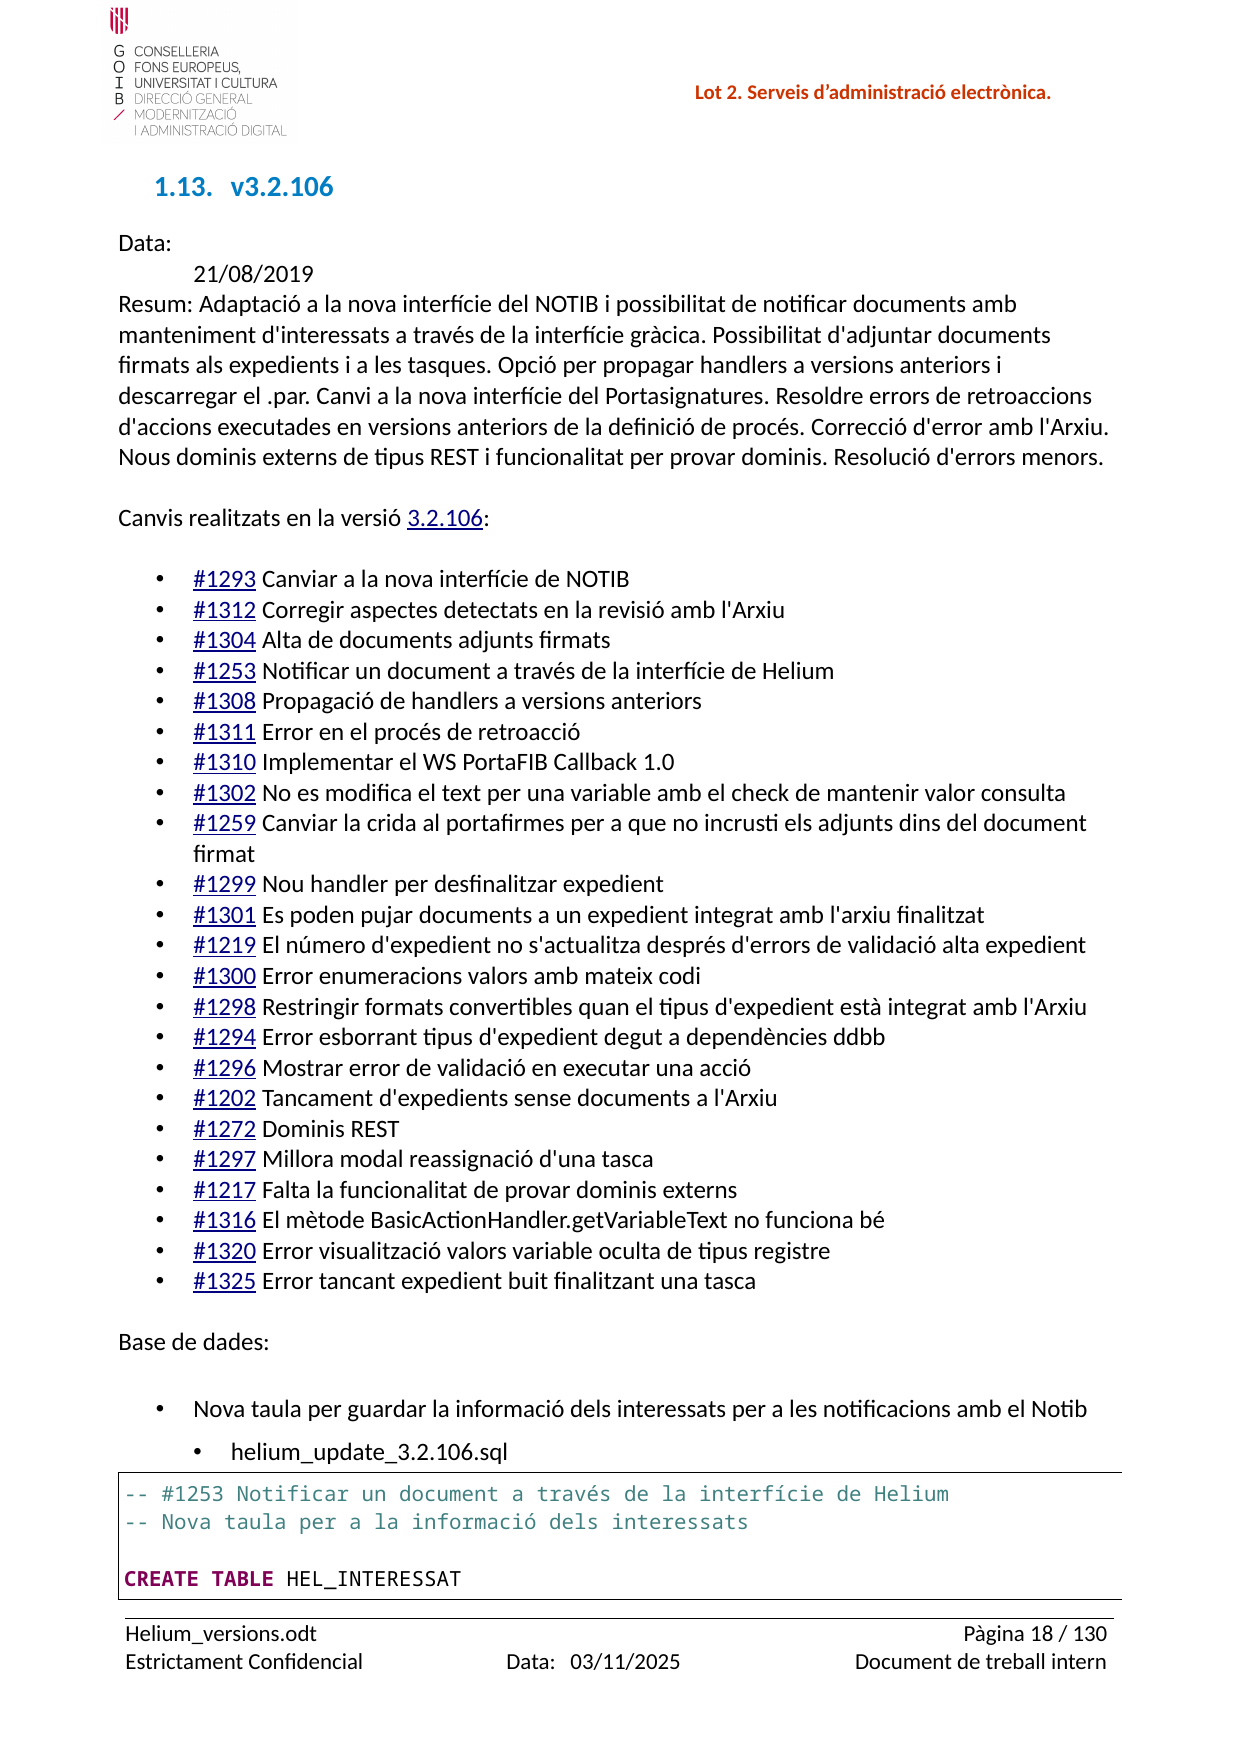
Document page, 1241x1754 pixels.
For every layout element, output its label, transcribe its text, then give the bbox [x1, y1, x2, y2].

list #1219 El número d'expedient no s'actualitza després d'errors de validació alta expedient [156, 929, 1122, 960]
text 21/08/2019 [118, 258, 1122, 289]
table_header -- #1253 Notificar un document a través de la interfície de Helium -- Nova taula per a la informació dels interessats CREATE TABLE HEL_INTERESSAT [119, 1473, 1122, 1598]
text Base de dades: [118, 1326, 1122, 1357]
list #1325 Error tancant expedient buit finalitzant una tasca [156, 1265, 1122, 1296]
text Data: [118, 228, 1122, 258]
list #1293 Canviar a la nova interfície de NOTIB [156, 563, 1122, 594]
list #1301 Es poden pujar documents a un expedient integrat amb l'arxiu finalitzat [156, 899, 1122, 929]
list #1294 Error esborrant tipus d'expedient degut a dependències ddbb [156, 1021, 1122, 1052]
list #1259 Canviar la crida al portafirmes per a que no incrusti els adjunts dins del document firmat [156, 807, 1122, 868]
list #1312 Corregir aspectes detectats en la revisió amb l'Arxiu [156, 594, 1122, 624]
list #1297 Millora modal reassignació d'una tasca [156, 1143, 1122, 1174]
list #1253 Notificar un document a través de la interfície de Helium [156, 655, 1122, 685]
list #1298 Restringir formats convertibles quan el tipus d'expedient està integrat amb l'Arxiu [156, 991, 1122, 1021]
list #1304 Alta de documents adjunts firmats [156, 624, 1122, 655]
subtitle v3.2.106 [153, 168, 1122, 204]
list #1300 Error enumeracions valors amb mateix codi [156, 960, 1122, 991]
list #1310 Implementar el WS PortaFIB Callback 1.0 [156, 746, 1122, 777]
list #1320 Error visualització valors variable oculta de tipus registre [156, 1235, 1122, 1265]
list #1311 Error en el procés de retroacció [156, 716, 1122, 746]
list Nova taula per guardar la informació dels interessats per a les notificacions amb el Notib [156, 1393, 1122, 1424]
text Resum: Adaptació a la nova interfície del NOTIB i possibilitat de notificar documents amb manteniment d'interessats a través de la interfície gràcica. Possibilitat d'adjuntar documents firmats als expedients i a les tasques. Opció per propagar handlers a versions anteriors i descarregar el .par. Canvi a la nova interfície del Portasignatures. Resoldre errors de retroaccions d'accions executades en versions anteriors de la definició de procés. Correcció d'error amb l'Arxiu. Nous dominis externs de tipus REST i funcionalitat per provar dominis. Resolució d'errors menors. [118, 289, 1122, 472]
list #1299 Nou handler per desfinalitzar expedient [156, 868, 1122, 899]
picture [100, 0, 297, 144]
text Canvis realitzats en la versió 3.2.106: [118, 502, 1122, 533]
list #1302 No es modifica el text per una variable amb el check de mantenir valor consulta [156, 777, 1122, 807]
list #1272 Dominis REST [156, 1113, 1122, 1143]
list #1296 Mostrar error de validació en executar una acció [156, 1052, 1122, 1082]
list #1308 Propagació de handlers a versions anteriors [156, 685, 1122, 716]
list #1202 Tancament d'expedients sense documents a l'Arxiu [156, 1082, 1122, 1113]
list helium_update_3.2.106.sql [193, 1436, 1122, 1466]
list #1316 El mètode BasicActionHandler.getVariableText no funciona bé [156, 1204, 1122, 1235]
list #1217 Falta la funcionalitat de provar dominis externs [156, 1174, 1122, 1204]
